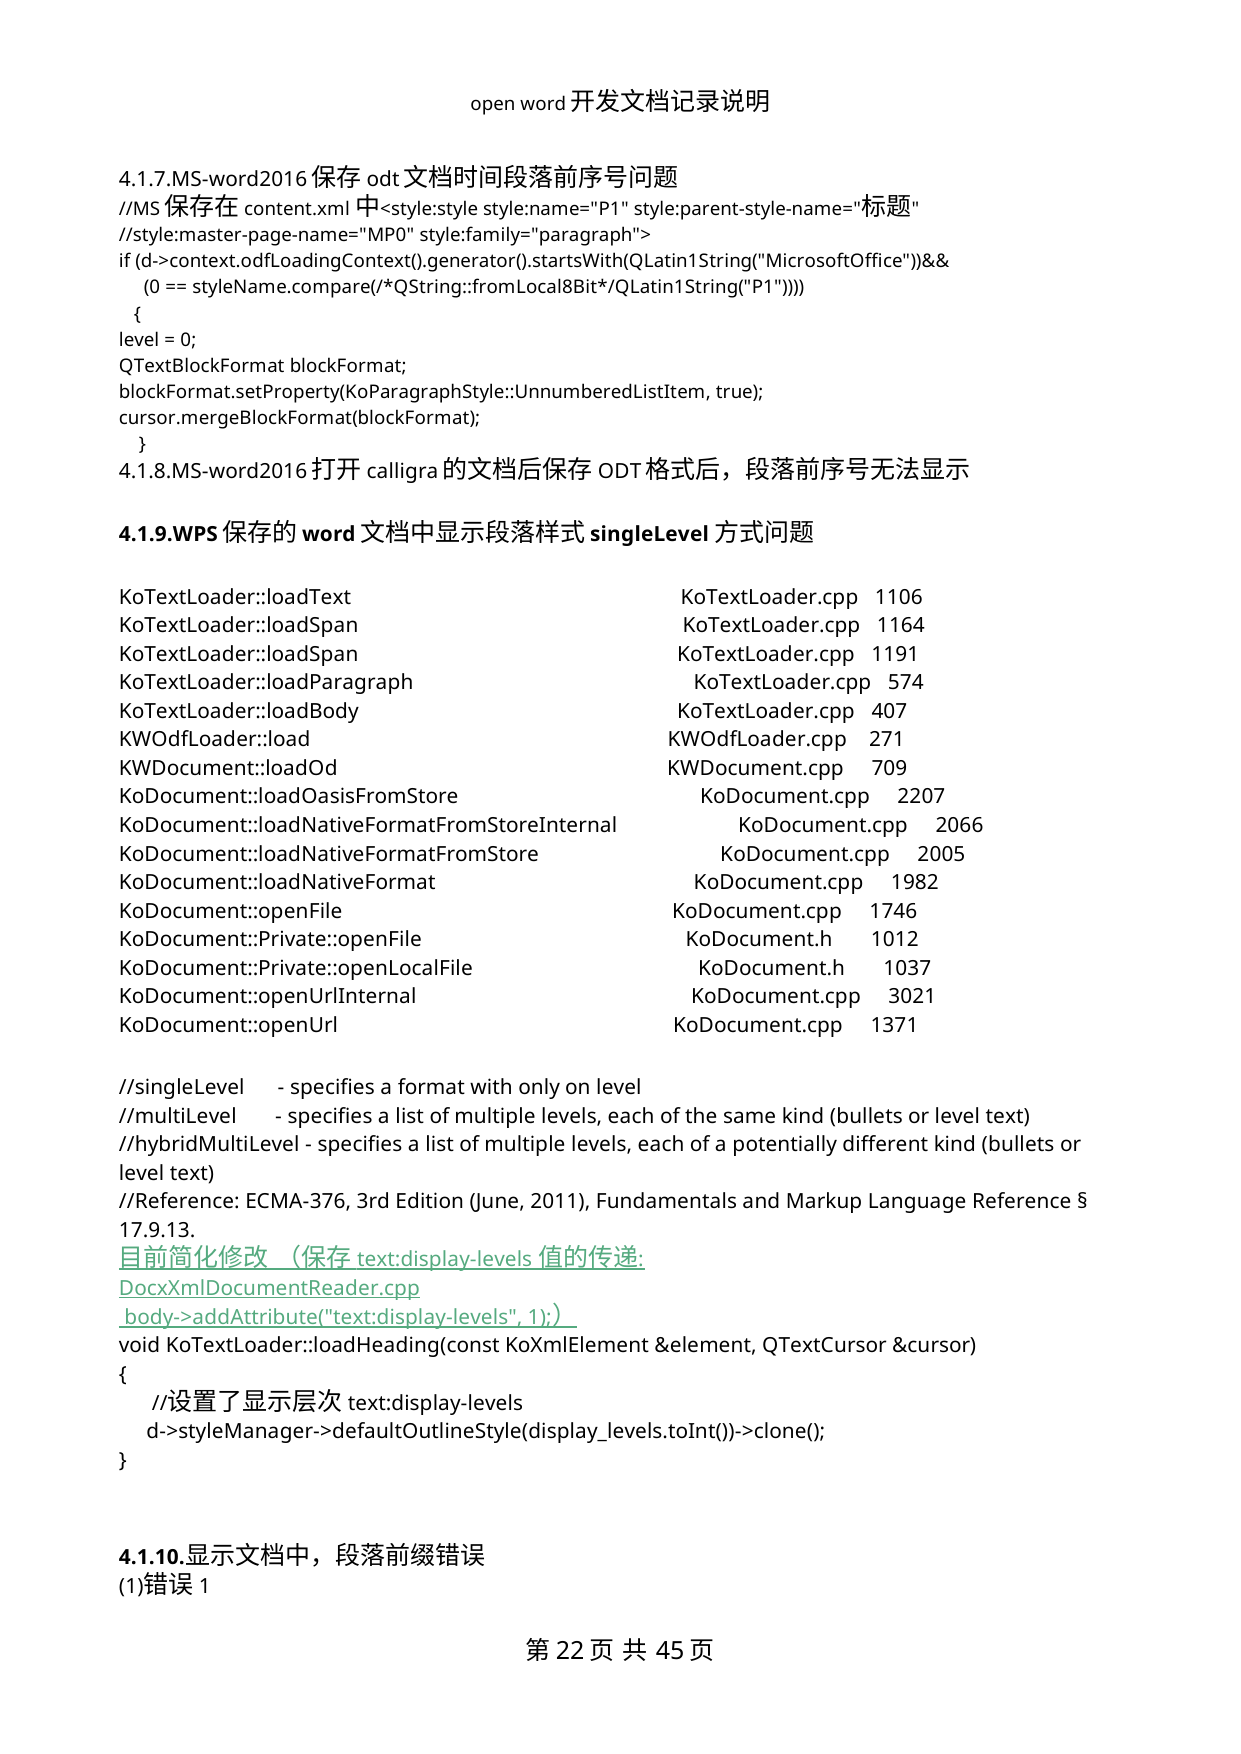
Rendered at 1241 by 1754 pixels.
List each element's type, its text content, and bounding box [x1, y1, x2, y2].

text KoTextLoader::loadParagraph KoTextLoader.cpp 574 [119, 667, 1121, 696]
subtitle MS-word2016打开calligra的文档后保存ODT格式后，段落前序号无法显示 [119, 456, 1121, 485]
text QTextBlockFormat blockFormat; [119, 351, 1121, 377]
text KoDocument::openFile KoDocument.cpp 1746 [119, 896, 1121, 924]
text KWDocument::loadOd KWDocument.cpp 709 [119, 753, 1121, 781]
text KoTextLoader::loadSpan KoTextLoader.cpp 1164 [119, 610, 1121, 639]
text { [119, 299, 1121, 325]
text } [119, 429, 1121, 456]
text KoDocument::Private::openFile KoDocument.h 1012 [119, 924, 1121, 953]
text (0 == styleName.compare(/*QString::fromLocal8Bit*/QLatin1String("P1")))) [119, 273, 1121, 299]
text KoDocument::loadNativeFormat KoDocument.cpp 1982 [119, 867, 1121, 896]
text KoTextLoader::loadText KoTextLoader.cpp 1106 [119, 582, 1121, 610]
text KoDocument::openUrl KoDocument.cpp 1371 [119, 1010, 1121, 1038]
text cursor.mergeBlockFormat(blockFormat); [119, 403, 1121, 429]
text d->styleManager->defaultOutlineStyle(display_levels.toInt())->clone(); [119, 1416, 1121, 1445]
text KoTextLoader::loadSpan KoTextLoader.cpp 1191 [119, 639, 1121, 667]
text KoDocument::openUrlInternal KoDocument.cpp 3021 [119, 981, 1121, 1010]
text KoDocument::Private::openLocalFile KoDocument.h 1037 [119, 953, 1121, 981]
text KWOdfLoader::load KWOdfLoader.cpp 271 [119, 724, 1121, 753]
text (1)错误1 [119, 1570, 1121, 1599]
text KoDocument::loadOasisFromStore KoDocument.cpp 2207 [119, 781, 1121, 810]
text //Reference: ECMA-376, 3rd Edition (June, 2011), Fundamentals and Markup Language Reference § 17.9.13. [119, 1186, 1121, 1243]
text KoDocument::loadNativeFormatFromStoreInternal KoDocument.cpp 2066 [119, 810, 1121, 838]
subtitle WPS保存的word文档中显示段落样式singleLevel 方式问题 [119, 519, 1121, 548]
text void KoTextLoader::loadHeading(const KoXmlElement &element, QTextCursor &cursor) [119, 1330, 1121, 1359]
text body->addAttribute("text:display-levels", 1);） [119, 1301, 1121, 1330]
text 目前简化修改 （保存text:display-levels 值的传递: [119, 1243, 1121, 1273]
text blockFormat.setProperty(KoParagraphStyle::UnnumberedListItem, true); [119, 377, 1121, 403]
text } [119, 1445, 1121, 1473]
text //设置了显示层次text:display-levels [119, 1387, 1121, 1416]
text if (d->context.odfLoadingContext().generator().startsWith(QLatin1String("MicrosoftOffice"))&& [119, 247, 1121, 273]
text //singleLevel - specifies a format with only on level [119, 1072, 1121, 1101]
text DocxXmlDocumentReader.cpp [119, 1273, 1121, 1301]
subtitle 显示文档中，段落前缀错误 [119, 1541, 1121, 1570]
text KoTextLoader::loadBody KoTextLoader.cpp 407 [119, 696, 1121, 724]
text //hybridMultiLevel - specifies a list of multiple levels, each of a potentially different kind (bullets or level text) [119, 1129, 1121, 1186]
text KoDocument::loadNativeFormatFromStore KoDocument.cpp 2005 [119, 838, 1121, 867]
subtitle MS-word2016保存odt文档时间段落前序号问题 [119, 163, 1121, 192]
text //style:master-page-name="MP0" style:family="paragraph"> [119, 221, 1121, 247]
text level = 0; [119, 325, 1121, 351]
text { [119, 1359, 1121, 1387]
text //MS保存在content.xml 中<style:style style:name="P1" style:parent-style-name="标题" [119, 192, 1121, 221]
text //multiLevel - specifies a list of multiple levels, each of the same kind (bullets or level text) [119, 1101, 1121, 1129]
